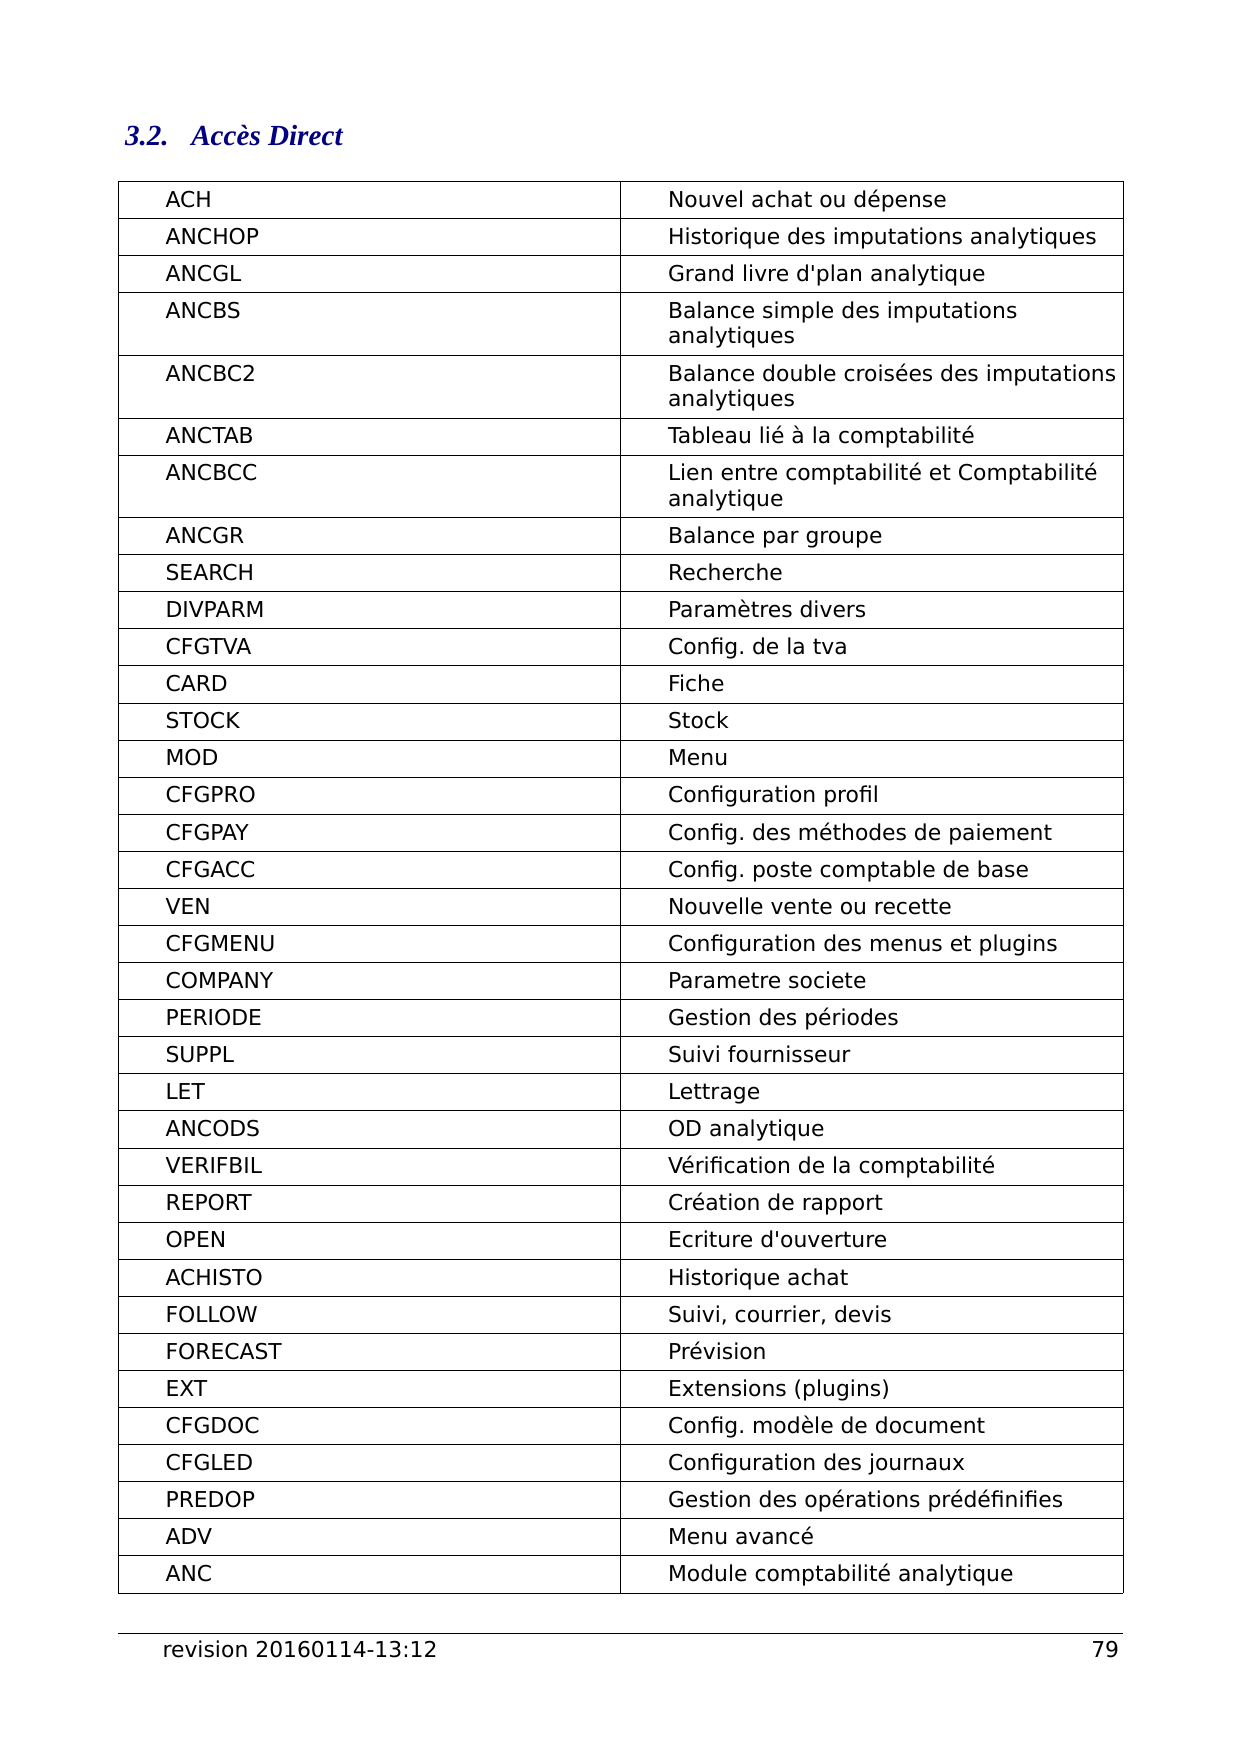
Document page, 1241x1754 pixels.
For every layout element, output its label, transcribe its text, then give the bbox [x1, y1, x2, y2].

table_cell Balance double croisées des imputations analytiques [621, 356, 1123, 418]
table_cell Création de rapport [621, 1186, 1123, 1222]
table_cell PERIODE [119, 1000, 620, 1036]
table_cell Nouvelle vente ou recette [621, 889, 1123, 925]
table_cell ANCBCC [119, 456, 620, 517]
table_cell Config. des méthodes de paiement [621, 815, 1123, 851]
table_header Nouvel achat ou dépense [621, 182, 1123, 218]
table_cell ANCGL [119, 256, 620, 292]
table_cell CFGPAY [119, 815, 620, 851]
table_cell Lien entre comptabilité et Comptabilité analytique [621, 456, 1123, 517]
table_cell ANCODS [119, 1111, 620, 1148]
table_cell Recherche [621, 555, 1123, 591]
table_cell SUPPL [119, 1037, 620, 1073]
table_cell Ecriture d'ouverture [621, 1223, 1123, 1259]
table_cell PREDOP [119, 1482, 620, 1518]
table_cell Configuration des menus et plugins [621, 926, 1123, 962]
table_cell REPORT [119, 1186, 620, 1222]
table_cell ANCTAB [119, 419, 620, 455]
table_cell CFGLED [119, 1445, 620, 1481]
table_cell LET [119, 1074, 620, 1110]
table_header ACH [119, 182, 620, 218]
table_cell Module comptabilité analytique [621, 1556, 1123, 1593]
table_cell Historique achat [621, 1260, 1123, 1296]
table_cell ACHISTO [119, 1260, 620, 1296]
table_cell OD analytique [621, 1111, 1123, 1148]
table_cell Fiche [621, 666, 1123, 703]
table_cell CFGDOC [119, 1408, 620, 1444]
table_cell Gestion des opérations prédéfinifies [621, 1482, 1123, 1518]
table_cell STOCK [119, 704, 620, 740]
table_cell Historique des imputations analytiques [621, 219, 1123, 255]
table_cell FOLLOW [119, 1297, 620, 1333]
table_cell Lettrage [621, 1074, 1123, 1110]
table_cell VERIFBIL [119, 1149, 620, 1185]
table_cell ANCGR [119, 518, 620, 554]
table_cell CFGPRO [119, 778, 620, 814]
table_cell Tableau lié à la comptabilité [621, 419, 1123, 455]
table_cell CFGTVA [119, 629, 620, 665]
table_cell CFGMENU [119, 926, 620, 962]
table_cell Balance par groupe [621, 518, 1123, 554]
table_cell Configuration des journaux [621, 1445, 1123, 1481]
table_cell VEN [119, 889, 620, 925]
table_cell MOD [119, 741, 620, 777]
subtitle Accès Direct [117, 118, 1123, 152]
table_cell Config. modèle de document [621, 1408, 1123, 1444]
table_cell Parametre societe [621, 963, 1123, 999]
table_cell Menu avancé [621, 1519, 1123, 1555]
table_cell Prévision [621, 1334, 1123, 1370]
table_cell DIVPARM [119, 592, 620, 628]
table_cell ADV [119, 1519, 620, 1555]
table_cell Gestion des périodes [621, 1000, 1123, 1036]
table_cell Extensions (plugins) [621, 1371, 1123, 1407]
table_cell FORECAST [119, 1334, 620, 1370]
table_cell Grand livre d'plan analytique [621, 256, 1123, 292]
table_cell Stock [621, 704, 1123, 740]
table_cell SEARCH [119, 555, 620, 591]
table_cell ANCHOP [119, 219, 620, 255]
table_cell Vérification de la comptabilité [621, 1149, 1123, 1185]
table_cell CFGACC [119, 852, 620, 888]
table_cell Menu [621, 741, 1123, 777]
table_cell Configuration profil [621, 778, 1123, 814]
table_cell CARD [119, 666, 620, 703]
table_cell Config. poste comptable de base [621, 852, 1123, 888]
table_cell Balance simple des imputations analytiques [621, 293, 1123, 355]
table_cell Suivi, courrier, devis [621, 1297, 1123, 1333]
table_cell EXT [119, 1371, 620, 1407]
table_cell Paramètres divers [621, 592, 1123, 628]
table_cell COMPANY [119, 963, 620, 999]
table_cell ANCBS [119, 293, 620, 355]
table_cell ANCBC2 [119, 356, 620, 418]
table_cell Suivi fournisseur [621, 1037, 1123, 1073]
table_cell Config. de la tva [621, 629, 1123, 665]
table_cell OPEN [119, 1223, 620, 1259]
table_cell ANC [119, 1556, 620, 1593]
